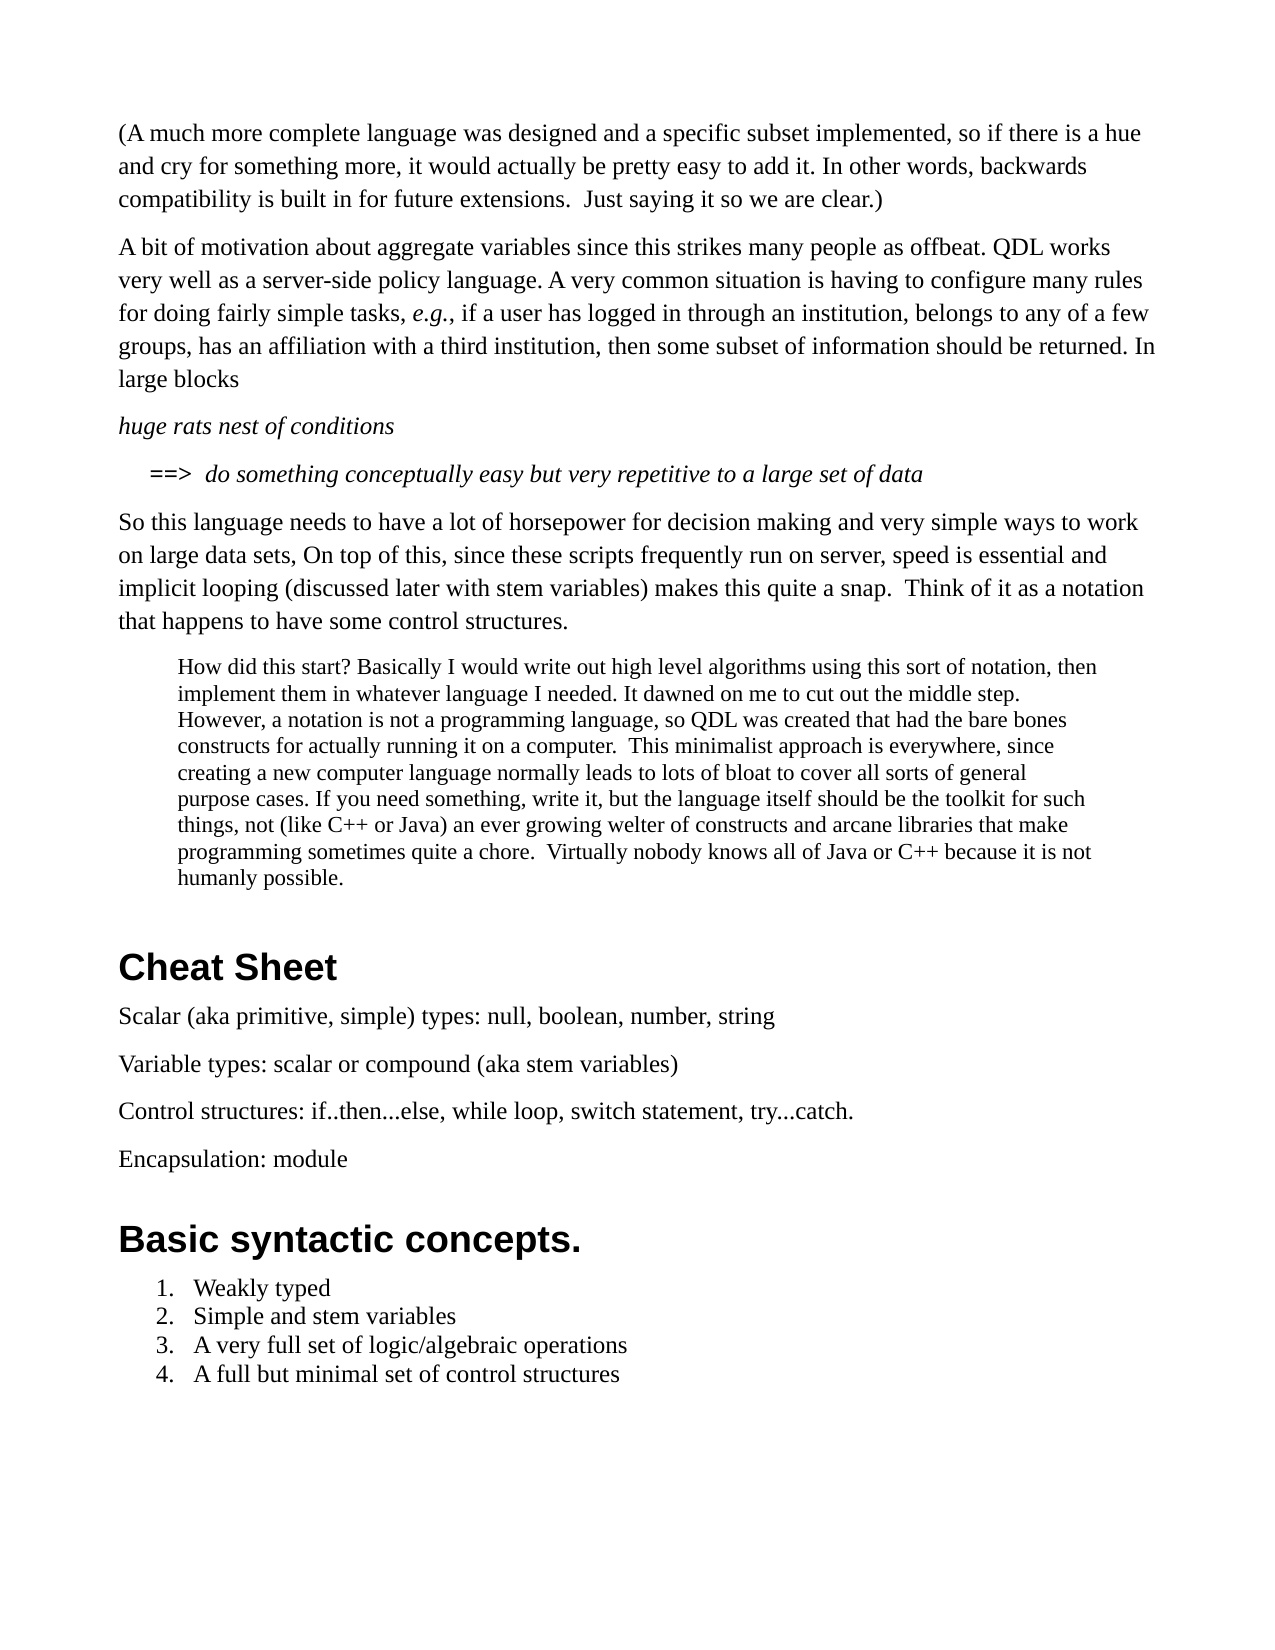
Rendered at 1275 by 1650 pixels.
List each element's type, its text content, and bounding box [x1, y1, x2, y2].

list A very full set of logic/algebraic operations [156, 1330, 1157, 1359]
text huge rats nest of conditions [118, 411, 1157, 440]
text How did this start? Basically I would write out high level algorithms using this sort of notation, then implement them in whatever language I needed. It dawned on me to cut out the middle step. However, a notation is not a programming language, so QDL was created that had the bare bones constructs for actually running it on a computer. This minimalist approach is everywhere, since creating a new computer language normally leads to lots of bloat to cover all sorts of general purpose cases. If you need something, write it, but the language itself should be the toolkit for such things, not (like C++ or Java) an ever growing welter of constructs and arcane libraries that make programming sometimes quite a chore. Virtually nobody knows all of Java or C++ because it is not humanly possible. [177, 653, 1098, 891]
text A bit of motivation about aggregate variables since this strikes many people as offbeat. QDL works very well as a server-side policy language. A very common situation is having to configure many rules for doing fairly simple tasks, e.g., if a user has logged in through an institution, belongs to any of a few groups, has an affiliation with a third institution, then some subset of information should be returned. In large blocks [118, 232, 1157, 393]
list Simple and stem variables [156, 1301, 1157, 1330]
text (A much more complete language was designed and a specific subset implemented, so if there is a hue and cry for something more, it would actually be pretty easy to add it. In other words, backwards compatibility is built in for future extensions. Just saying it so we are clear.) [118, 118, 1157, 213]
text Encapsulation: module [118, 1144, 1157, 1173]
subtitle Basic syntactic concepts. [118, 1217, 1157, 1260]
text ==> do something conceptually easy but very repetitive to a large set of data [118, 459, 1157, 488]
text So this language needs to have a lot of horsepower for decision making and very simple ways to work on large data sets, On top of this, since these scripts frequently run on server, speed is essential and implicit looping (discussed later with stem variables) makes this quite a snap. Think of it as a notation that happens to have some control structures. [118, 507, 1157, 634]
subtitle Cheat Sheet [118, 945, 1157, 989]
list Weakly typed [156, 1273, 1157, 1301]
list A full but minimal set of control structures [156, 1359, 1157, 1388]
text Control structures: if..then...else, while loop, switch statement, try...catch. [118, 1096, 1157, 1125]
text Variable types: scalar or compound (aka stem variables) [118, 1049, 1157, 1077]
text Scalar (aka primitive, simple) types: null, boolean, number, string [118, 1001, 1157, 1030]
